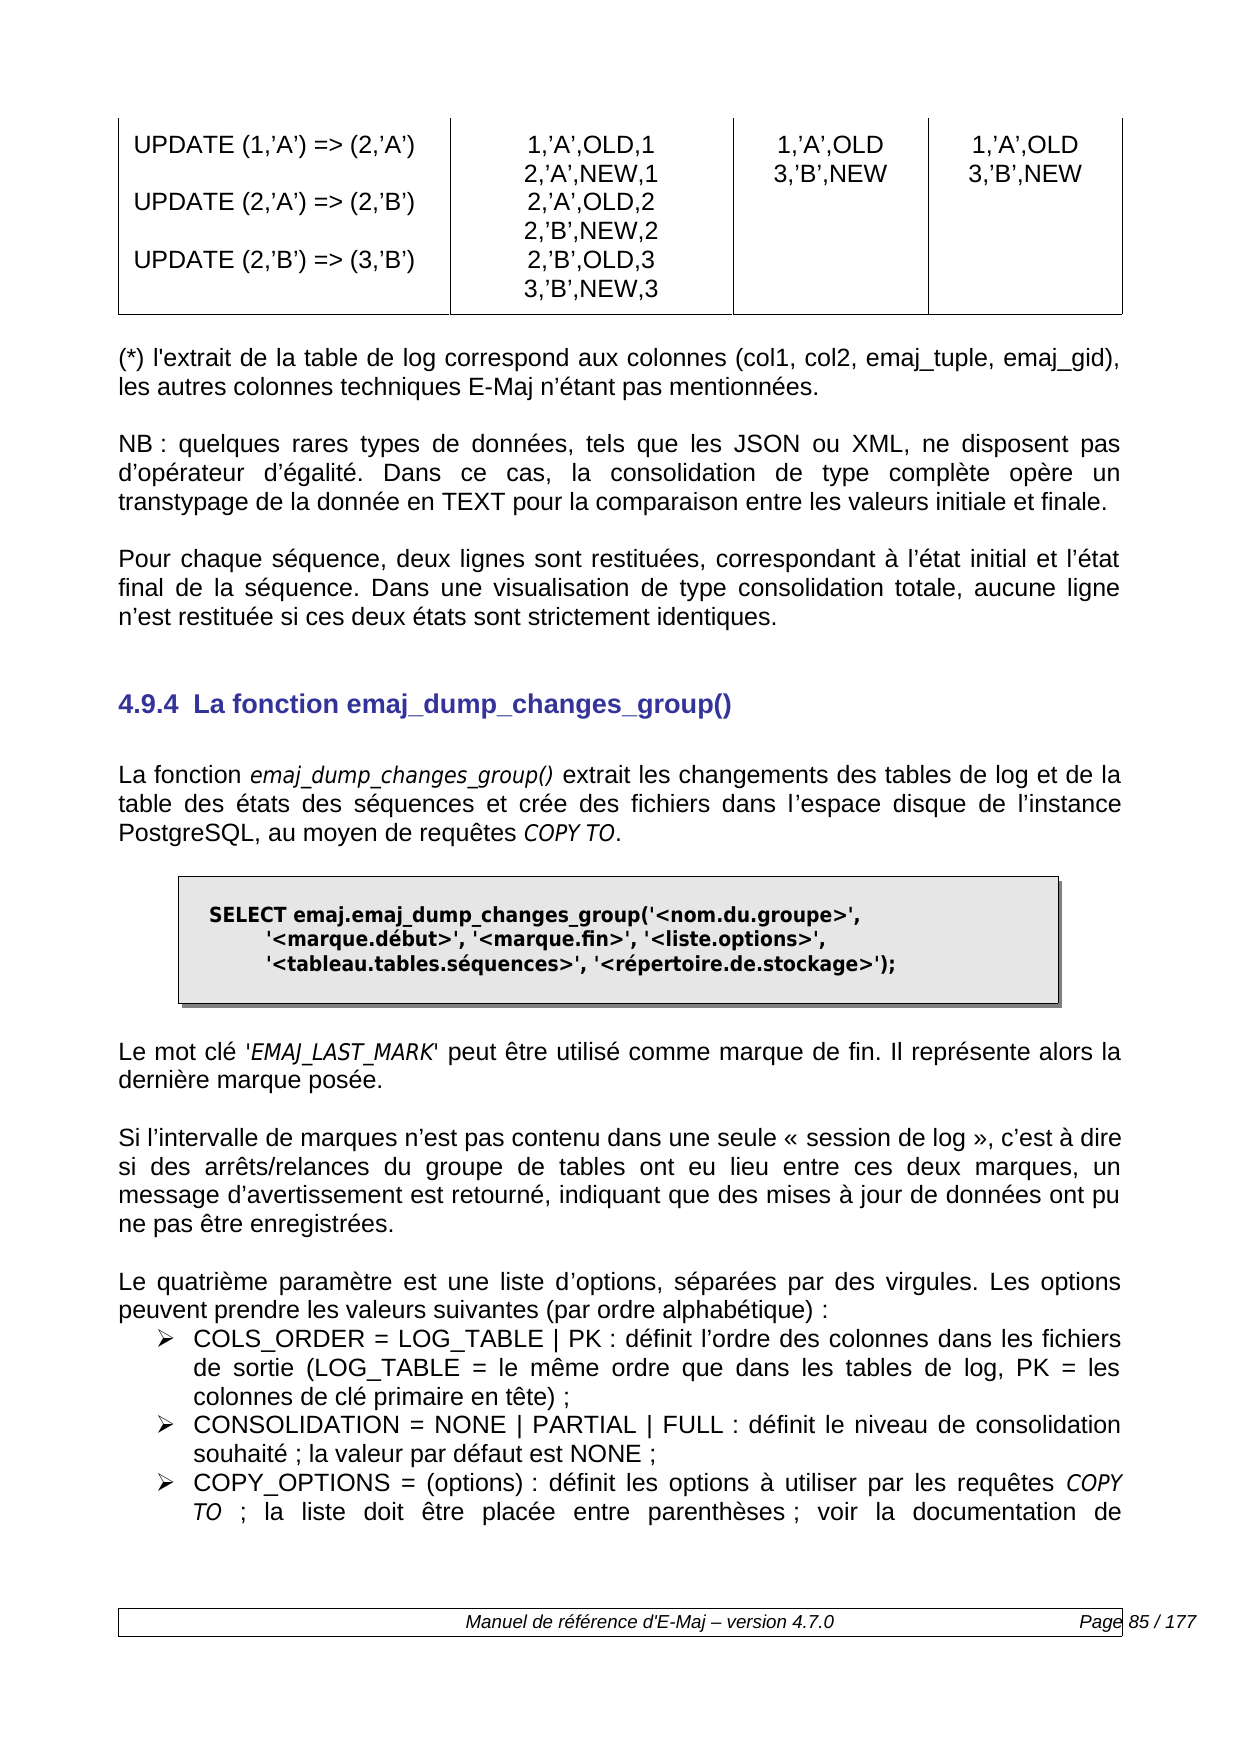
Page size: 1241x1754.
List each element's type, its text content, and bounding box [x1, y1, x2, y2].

text NB : quelques rares types de données, tels que les JSON ou XML, ne disposent pas d’opérateur d’égalité. Dans ce cas, la consolidation de type complète opère un transtypage de la donnée en TEXT pour la comparaison entre les valeurs initiale et finale. [118, 429, 1122, 516]
text La fonction emaj_dump_changes_group() extrait les changements des tables de log et de la table des états des séquences et crée des fichiers dans l’espace disque de l’instance PostgreSQL, au moyen de requêtes COPY TO. [118, 761, 1122, 847]
text Si l’intervalle de marques n’est pas contenu dans une seule « session de log », c’est à dire si des arrêts/relances du groupe de tables ont eu lieu entre ces deux marques, un message d’avertissement est retourné, indiquant que des mises à jour de données ont pu ne pas être enregistrées. [118, 1123, 1122, 1238]
list COLS_ORDER = LOG_TABLE | PK : définit l’ordre des colonnes dans les fichiers de sortie (LOG_TABLE = le même ordre que dans les tables de log, PK = les colonnes de clé primaire en tête) ; [156, 1324, 1122, 1411]
table_cell 1,’A’,OLD 3,’B’,NEW [734, 118, 928, 314]
table_cell 1,’A’,OLD,1 2,’A’,NEW,1 2,’A’,OLD,2 2,’B’,NEW,2 2,’B’,OLD,3 3,’B’,NEW,3 [451, 118, 732, 314]
text Le mot clé 'EMAJ_LAST_MARK' peut être utilisé comme marque de fin. Il représente alors la dernière marque posée. [118, 1037, 1122, 1094]
text Le quatrième paramètre est une liste d’options, séparées par des virgules. Les options peuvent prendre les valeurs suivantes (par ordre alphabétique) : [118, 1267, 1122, 1324]
table_cell UPDATE (1,’A’) => (2,’A’) UPDATE (2,’A’) => (2,’B’) UPDATE (2,’B’) => (3,’B’) [119, 118, 449, 314]
text Pour chaque séquence, deux lignes sont restituées, correspondant à l’état initial et l’état final de la séquence. Dans une visualisation de type consolidation totale, aucune ligne n’est restituée si ces deux états sont strictement identiques. [118, 544, 1122, 631]
text (*) l'extrait de la table de log correspond aux colonnes (col1, col2, emaj_tuple, emaj_gid), les autres colonnes techniques E-Maj n’étant pas mentionnées. [118, 343, 1122, 401]
text SELECT emaj.emaj_dump_changes_group('<nom.du.groupe>', [179, 900, 1058, 924]
text '<tableau.tables.séquences>', '<répertoire.de.stockage>'); [179, 948, 1058, 973]
table_cell 1,’A’,OLD 3,’B’,NEW [929, 118, 1122, 314]
subtitle La fonction emaj_dump_changes_group() [118, 688, 1122, 719]
list CONSOLIDATION = NONE | PARTIAL | FULL : définit le niveau de consolidation souhaité ; la valeur par défaut est NONE ; [156, 1411, 1122, 1468]
text '<marque.début>', '<marque.fin>', '<liste.options>', [179, 924, 1058, 948]
list COPY_OPTIONS = (options) : définit les options à utiliser par les requêtes COPY TO ; la liste doit être placée entre parenthèses ; voir la documentation de [156, 1468, 1122, 1526]
